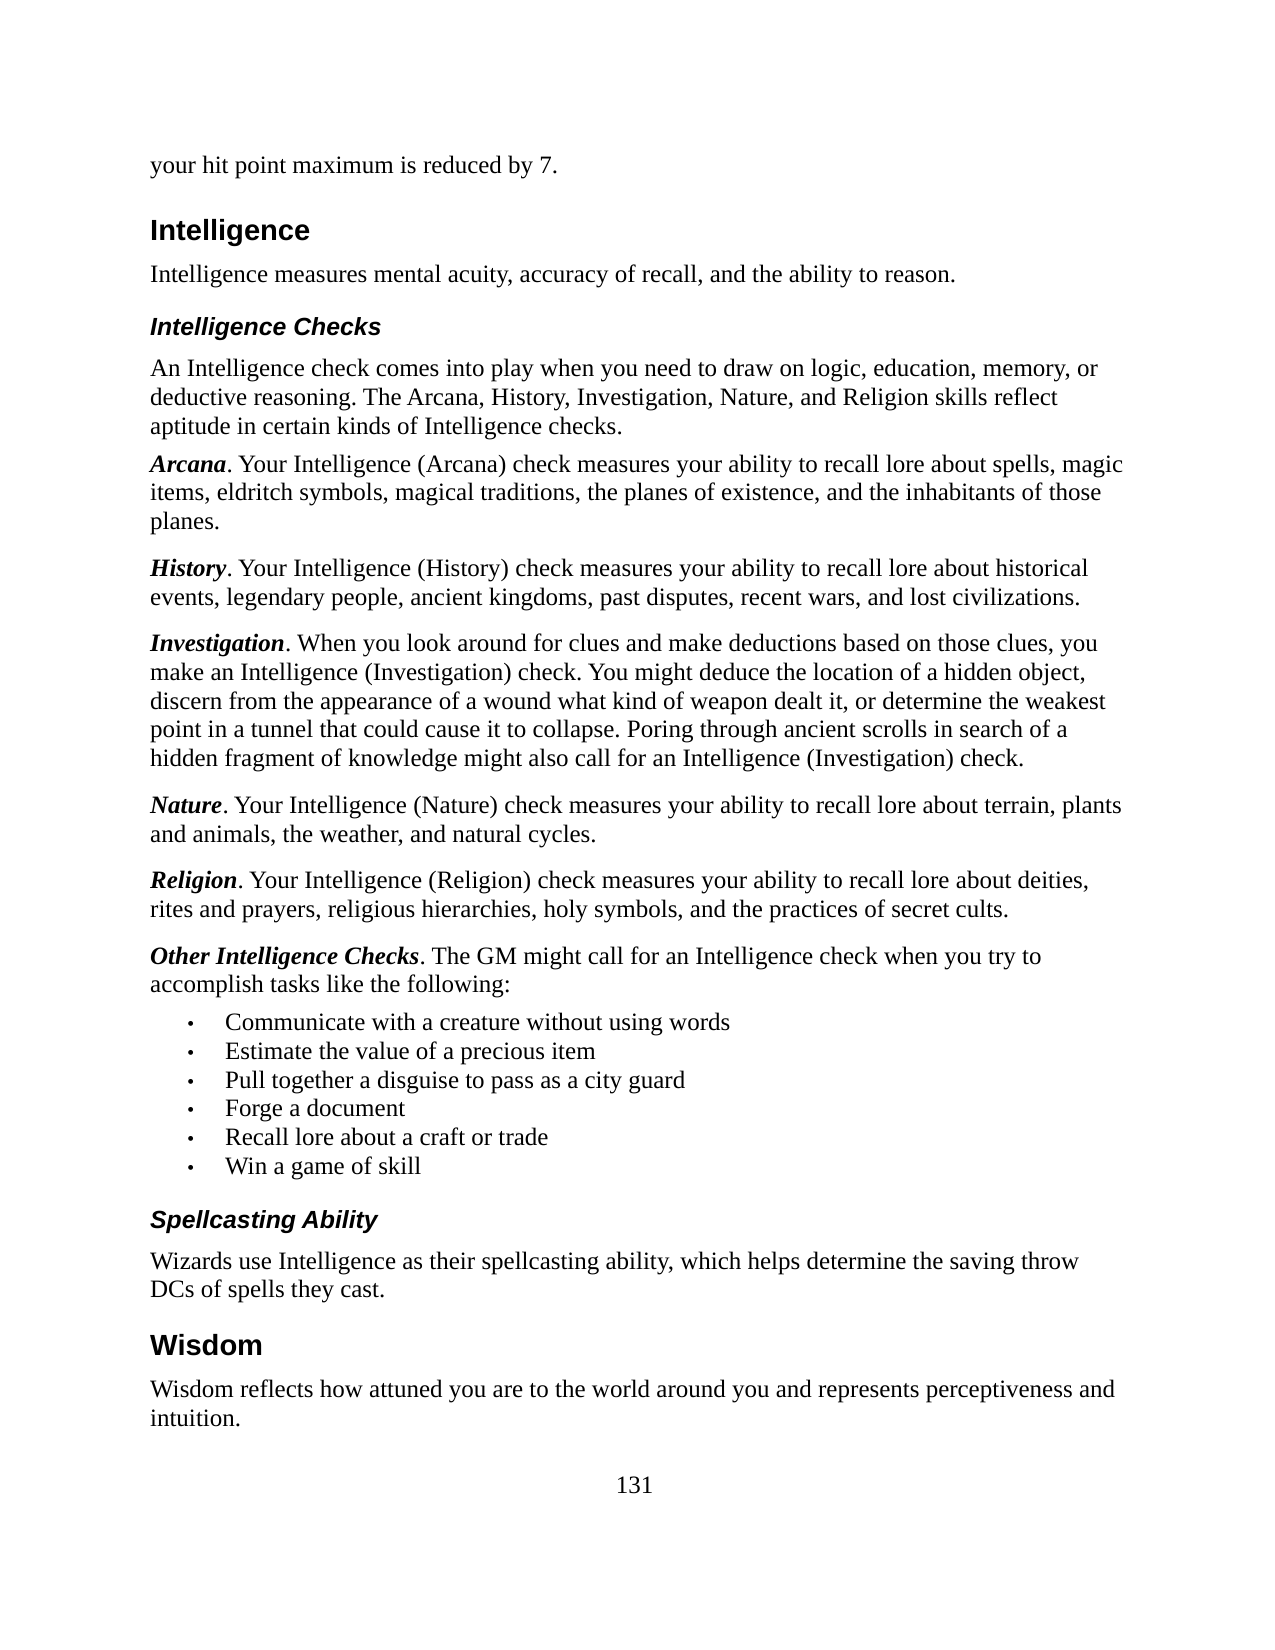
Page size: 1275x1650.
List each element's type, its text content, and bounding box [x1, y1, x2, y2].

subtitle Spellcasting Ability [150, 1205, 1125, 1233]
list Win a game of skill [187, 1151, 1125, 1180]
text History. Your Intelligence (History) check measures your ability to recall lore about historical events, legendary people, ancient kingdoms, past disputes, recent wars, and lost civilizations. [150, 553, 1125, 610]
list Forge a document [187, 1093, 1125, 1122]
text Investigation. When you look around for clues and make deductions based on those clues, you make an Intelligence (Investigation) check. You might deduce the location of a hidden object, discern from the appearance of a wound what kind of weapon dealt it, or determine the weakest point in a tunnel that could cause it to collapse. Poring through ancient scrolls in search of a hidden fragment of knowledge might also call for an Intelligence (Investigation) check. [150, 628, 1125, 772]
subtitle Intelligence [150, 213, 1125, 246]
text your hit point maximum is reduced by 7. [150, 150, 1125, 179]
text Other Intelligence Checks. The GM might call for an Intelligence check when you try to accomplish tasks like the following: [150, 941, 1125, 998]
text Nature. Your Intelligence (Nature) check measures your ability to recall lore about terrain, plants and animals, the weather, and natural cycles. [150, 790, 1125, 847]
list Pull together a disguise to pass as a city guard [187, 1065, 1125, 1093]
text Wizards use Intelligence as their spellcasting ability, which helps determine the saving throw DCs of spells they cast. [150, 1246, 1125, 1303]
text Religion. Your Intelligence (Religion) check measures your ability to recall lore about deities, rites and prayers, religious hierarchies, holy symbols, and the practices of secret cults. [150, 865, 1125, 923]
list Recall lore about a craft or trade [187, 1122, 1125, 1151]
text Intelligence measures mental acuity, accuracy of recall, and the ability to reason. [150, 259, 1125, 287]
subtitle Intelligence Checks [150, 312, 1125, 341]
text Arcana. Your Intelligence (Arcana) check measures your ability to recall lore about spells, magic items, eldritch symbols, magical traditions, the planes of existence, and the inhabitants of those planes. [150, 449, 1125, 535]
text Wisdom reflects how attuned you are to the world around you and represents perceptiveness and intuition. [150, 1374, 1125, 1432]
list Estimate the value of a precious item [187, 1036, 1125, 1065]
text An Intelligence check comes into play when you need to draw on logic, education, memory, or deductive reasoning. The Arcana, History, Investigation, Nature, and Religion skills reflect aptitude in certain kinds of Intelligence checks. [150, 353, 1125, 440]
list Communicate with a creature without using words [187, 1007, 1125, 1036]
subtitle Wisdom [150, 1328, 1125, 1362]
